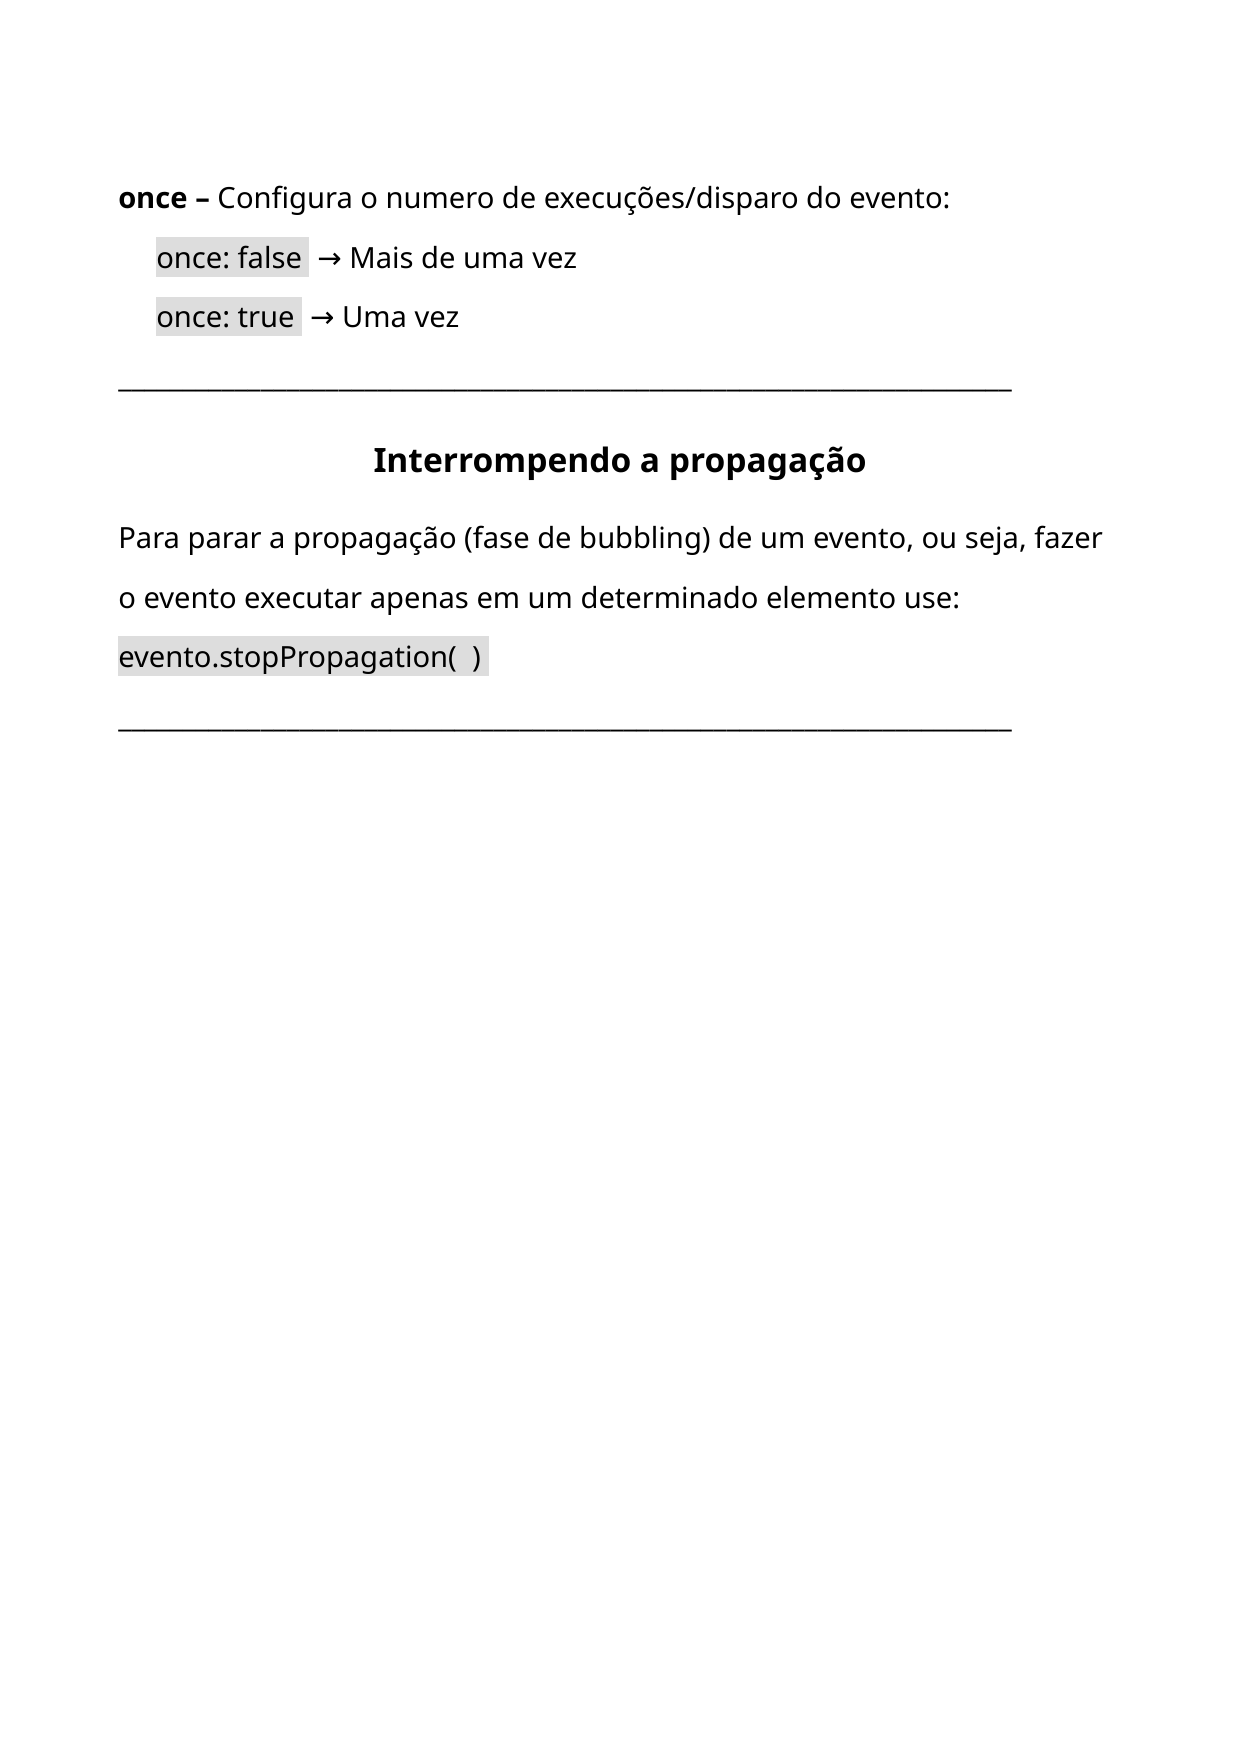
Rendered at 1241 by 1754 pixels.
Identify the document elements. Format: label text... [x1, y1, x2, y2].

text Para parar a propagação (fase de bubbling) de um evento, ou seja, fazer o evento executar apenas em um determinado elemento use: evento.stopPropagation( ) [118, 517, 1122, 676]
subtitle Interrompendo a propagação [118, 436, 1122, 482]
text _____________________________________________________________________ [118, 356, 1122, 396]
text once: false → Mais de uma vez [118, 237, 1122, 277]
text once – Configura o numero de execuções/disparo do evento: [118, 178, 1122, 217]
text once: true → Uma vez [118, 297, 1122, 336]
text _____________________________________________________________________ [118, 696, 1122, 736]
